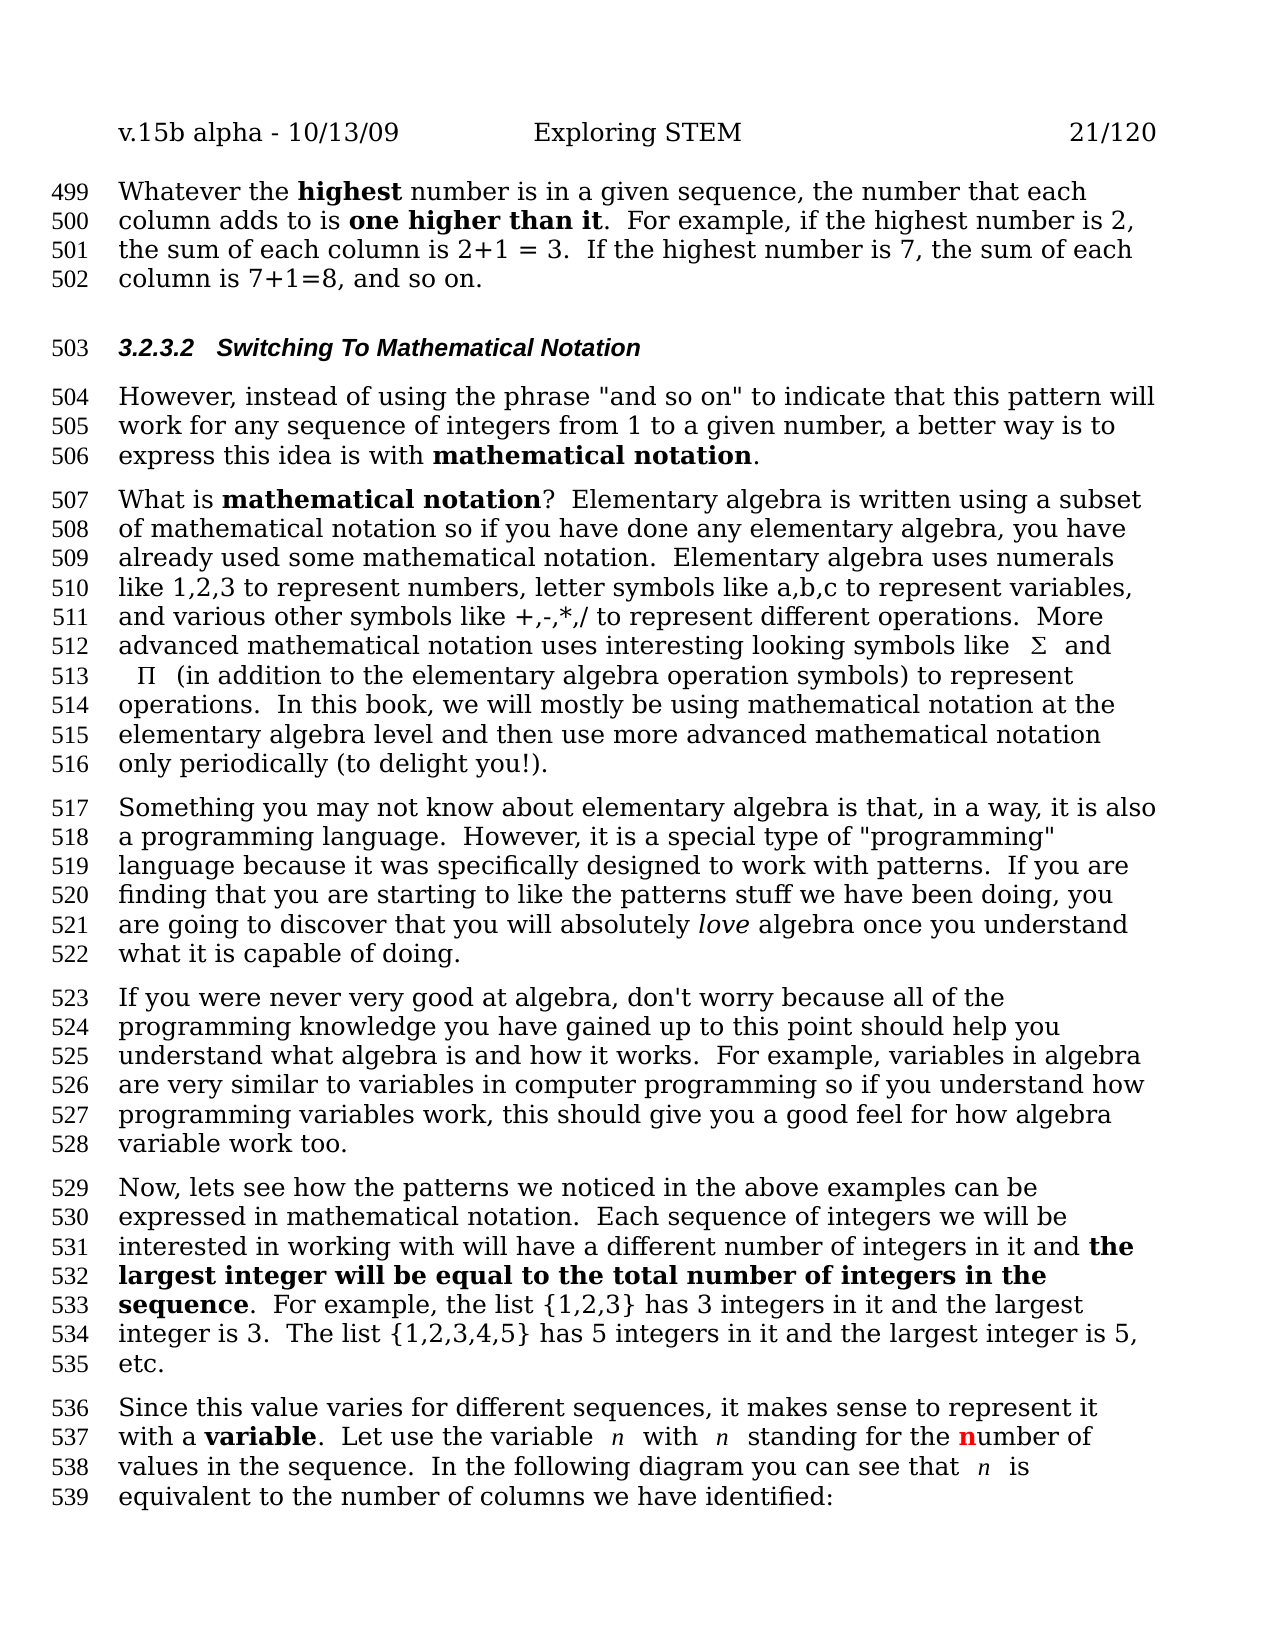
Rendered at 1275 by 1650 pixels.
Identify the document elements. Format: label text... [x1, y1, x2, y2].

subtitle Switching To Mathematical Notation [118, 333, 1157, 361]
text Since this value varies for different sequences, it makes sense to represent it with a variable. Let use the variablewithstanding for the number of values in the sequence. In the following diagram you can see thatis equivalent to the number of columns we have identified: [118, 1393, 1157, 1511]
text Now, lets see how the patterns we noticed in the above examples can be expressed in mathematical notation. Each sequence of integers we will be interested in working with will have a different number of integers in it and the largest integer will be equal to the total number of integers in the sequence. For example, the list {1,2,3} has 3 integers in it and the largest integer is 3. The list {1,2,3,4,5} has 5 integers in it and the largest integer is 5, etc. [118, 1173, 1157, 1378]
text What is mathematical notation? Elementary algebra is written using a subset of mathematical notation so if you have done any elementary algebra, you have already used some mathematical notation. Elementary algebra uses numerals like 1,2,3 to represent numbers, letter symbols like a,b,c to represent variables, and various other symbols like +,-,*,/ to represent different operations. More advanced mathematical notation uses interesting looking symbols likeand(in addition to the elementary algebra operation symbols) to represent operations. In this book, we will mostly be using mathematical notation at the elementary algebra level and then use more advanced mathematical notation only periodically (to delight you!). [118, 485, 1157, 778]
text However, instead of using the phrase "and so on" to indicate that this pattern will work for any sequence of integers from 1 to a given number, a better way is to express this idea is with mathematical notation. [118, 382, 1157, 470]
text Something you may not know about elementary algebra is that, in a way, it is also a programming language. However, it is a special type of "programming" language because it was specifically designed to work with patterns. If you are finding that you are starting to like the patterns stuff we have been doing, you are going to discover that you will absolutely love algebra once you understand what it is capable of doing. [118, 793, 1157, 968]
text Whatever the highest number is in a given sequence, the number that each column adds to is one higher than it. For example, if the highest number is 2, the sum of each column is 2+1 = 3. If the highest number is 7, the sum of each column is 7+1=8, and so on. [118, 177, 1157, 294]
text If you were never very good at algebra, don't worry because all of the programming knowledge you have gained up to this point should help you understand what algebra is and how it works. For example, variables in algebra are very similar to variables in computer programming so if you understand how programming variables work, this should give you a good feel for how algebra variable work too. [118, 983, 1157, 1158]
